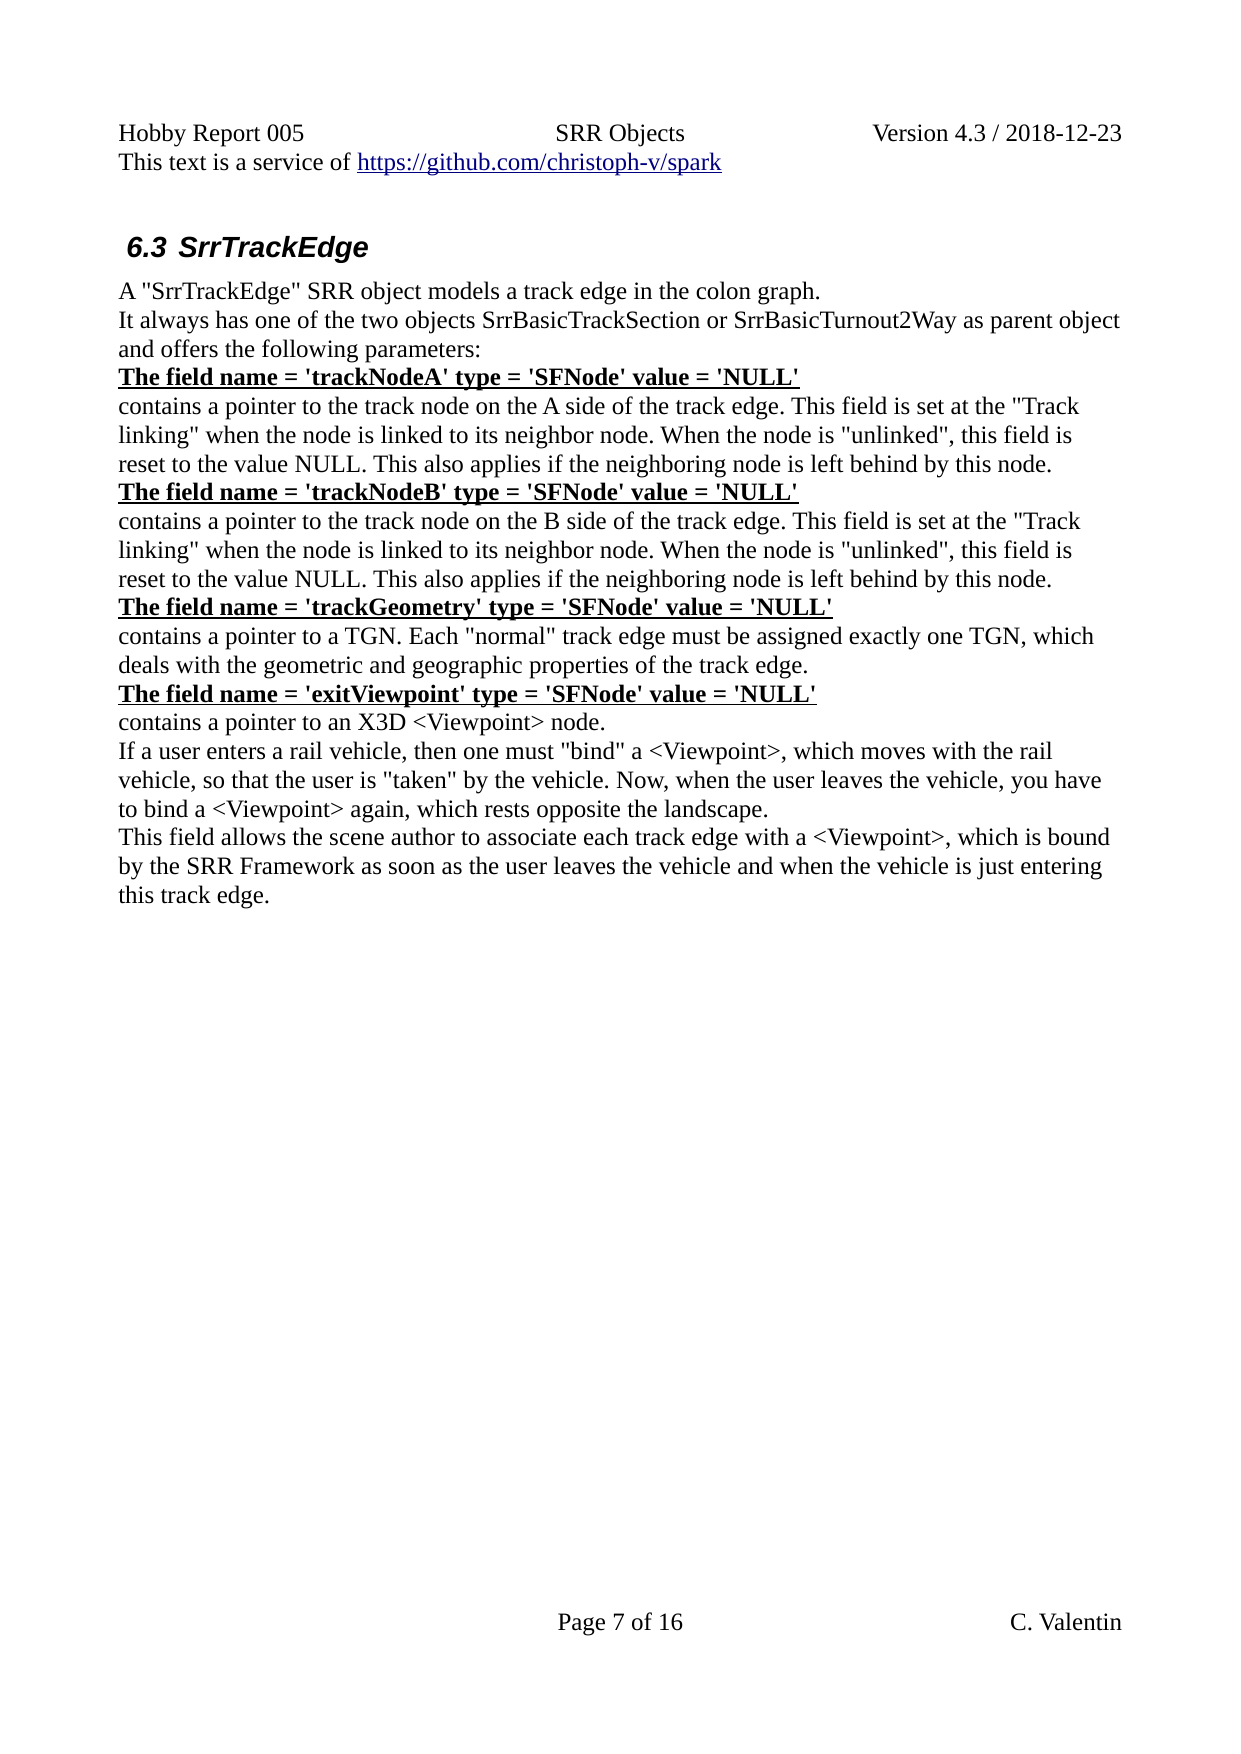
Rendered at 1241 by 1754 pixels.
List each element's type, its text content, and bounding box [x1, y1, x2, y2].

text The field name = 'trackNodeA' type = 'SFNode' value = 'NULL' [118, 362, 1122, 391]
subtitle SrrTrackEdge [118, 230, 1122, 264]
text contains a pointer to the track node on the B side of the track edge. This field is set at the "Track linking" when the node is linked to its neighbor node. When the node is "unlinked", this field is reset to the value NULL. This also applies if the neighboring node is left behind by this node. [118, 506, 1122, 592]
text The field name = 'exitViewpoint' type = 'SFNode' value = 'NULL' [118, 679, 1122, 707]
text The field name = 'trackGeometry' type = 'SFNode' value = 'NULL' [118, 592, 1122, 621]
text contains a pointer to an X3D <Viewpoint> node. [118, 707, 1122, 736]
text contains a pointer to a TGN. Each "normal" track edge must be assigned exactly one TGN, which deals with the geometric and geographic properties of the track edge. [118, 621, 1122, 679]
text contains a pointer to the track node on the A side of the track edge. This field is set at the "Track linking" when the node is linked to its neighbor node. When the node is "unlinked", this field is reset to the value NULL. This also applies if the neighboring node is left behind by this node. [118, 391, 1122, 477]
text A "SrrTrackEdge" SRR object models a track edge in the colon graph. [118, 276, 1122, 305]
text This field allows the scene author to associate each track edge with a <Viewpoint>, which is bound by the SRR Framework as soon as the user leaves the vehicle and when the vehicle is just entering this track edge. [118, 822, 1122, 909]
text If a user enters a rail vehicle, then one must "bind" a <Viewpoint>, which moves with the rail vehicle, so that the user is "taken" by the vehicle. Now, when the user leaves the vehicle, you have to bind a <Viewpoint> again, which rests opposite the landscape. [118, 736, 1122, 822]
text It always has one of the two objects SrrBasicTrackSection or SrrBasicTurnout2Way as parent object and offers the following parameters: [118, 305, 1122, 362]
text The field name = 'trackNodeB' type = 'SFNode' value = 'NULL' [118, 477, 1122, 506]
